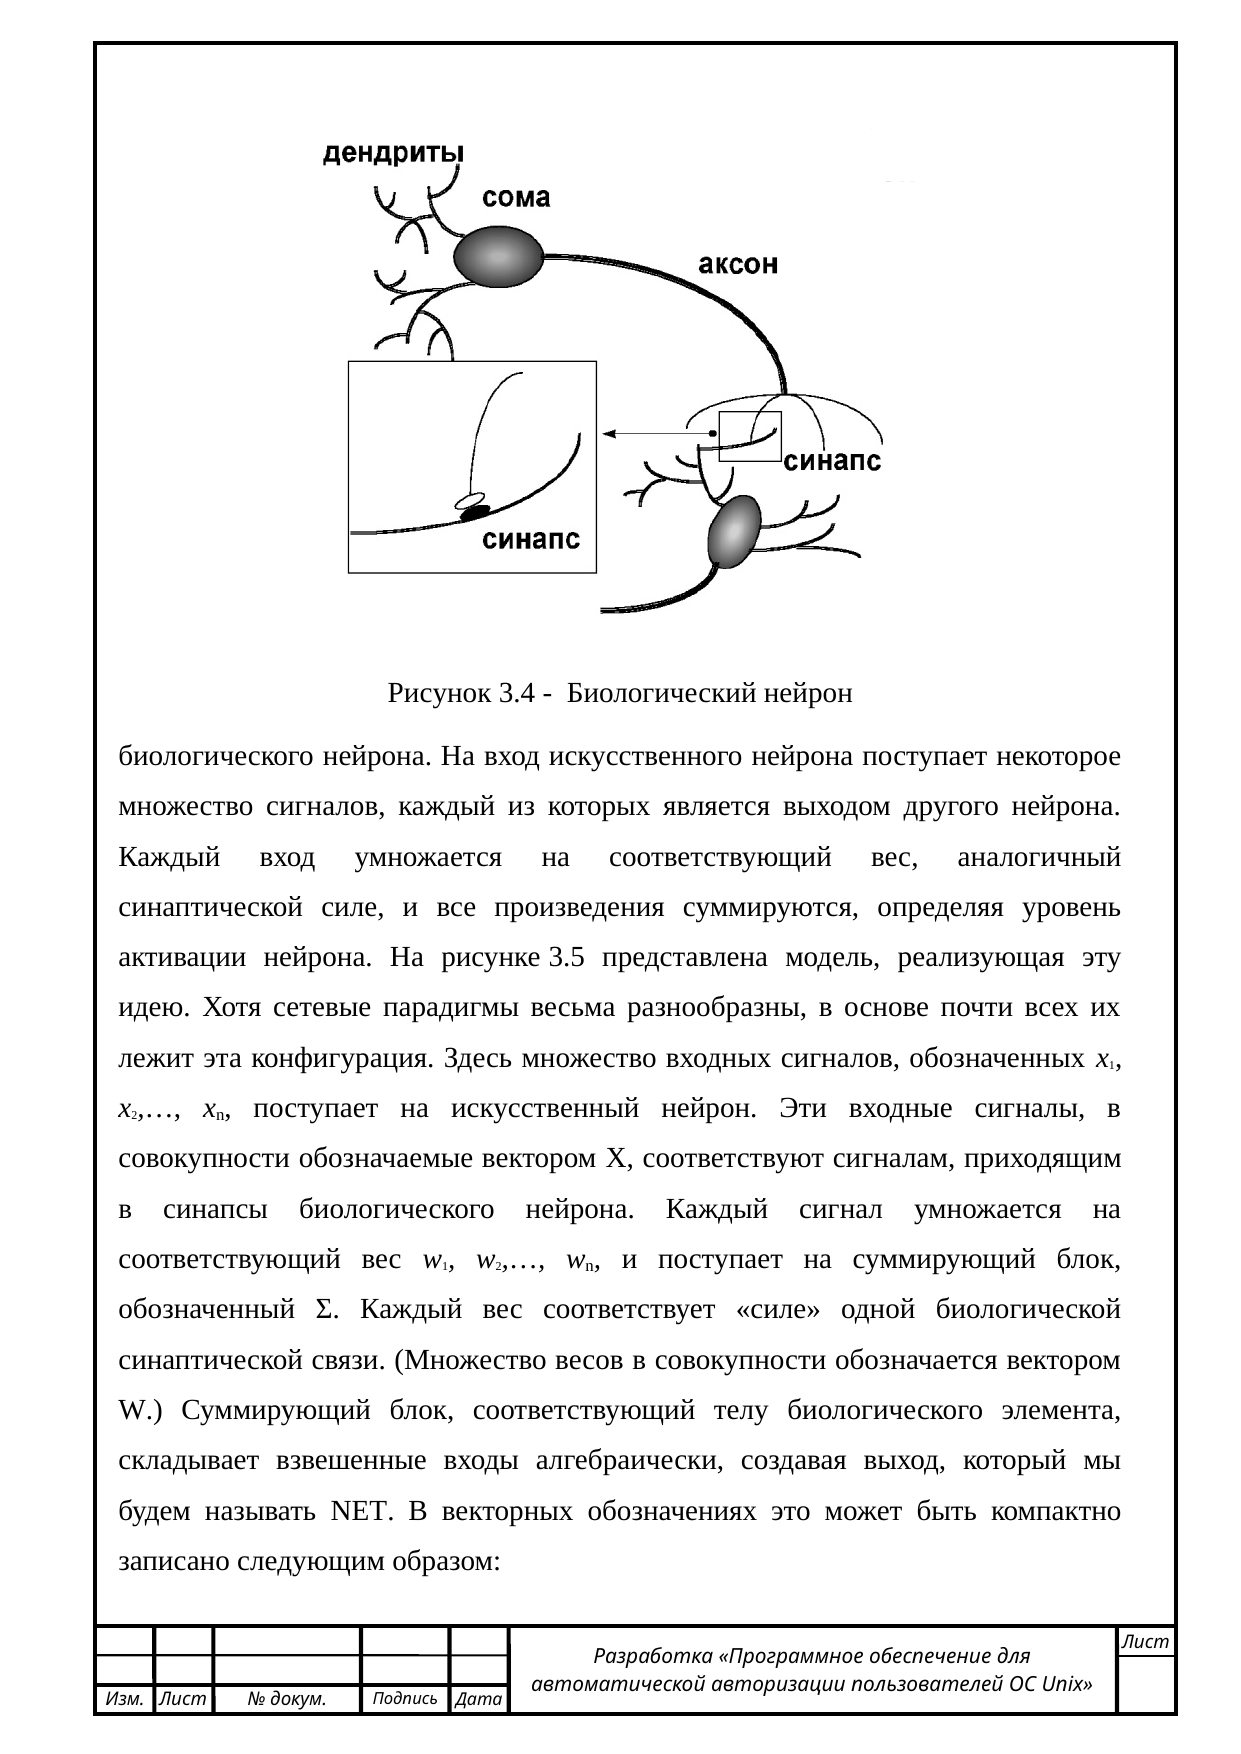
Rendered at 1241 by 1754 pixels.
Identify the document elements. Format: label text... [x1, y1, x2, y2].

text Рисунок 3.4 - Биологический нейрон [118, 101, 1122, 709]
picture [301, 119, 965, 659]
text биологического нейрона. На вход искусственного нейрона поступает некоторое множество сигналов, каждый из которых является выходом другого нейрона. Каждый вход умножается на соответствующий вес, аналогичный синаптической силе, и все произведения суммируются, определяя уровень активации нейрона. На рисунке 3.5 представлена модель, реализующая эту идею. Хотя сетевые парадигмы весьма разнообразны, в основе почти всех их лежит эта конфигурация. Здесь множество входных сигналов, обозначенных x1, x2,…, xn, поступает на искусственный нейрон. Эти входные сигналы, в совокупности обозначаемые вектором X, соответствуют сигналам, приходящим в синапсы биологического нейрона. Каждый сигнал умножается на соответствующий вес w1, w2,…, wn, и поступает на суммирующий блок, обозначенный Σ. Каждый вес соответствует «силе» одной биологической синаптической связи. (Множество весов в совокупности обозначается вектором W.) Суммирующий блок, соответствующий телу биологического элемента, складывает взвешенные входы алгебраически, создавая выход, который мы будем называть NET. В векторных обозначениях это может быть компактно записано следующим образом: [118, 738, 1122, 1577]
